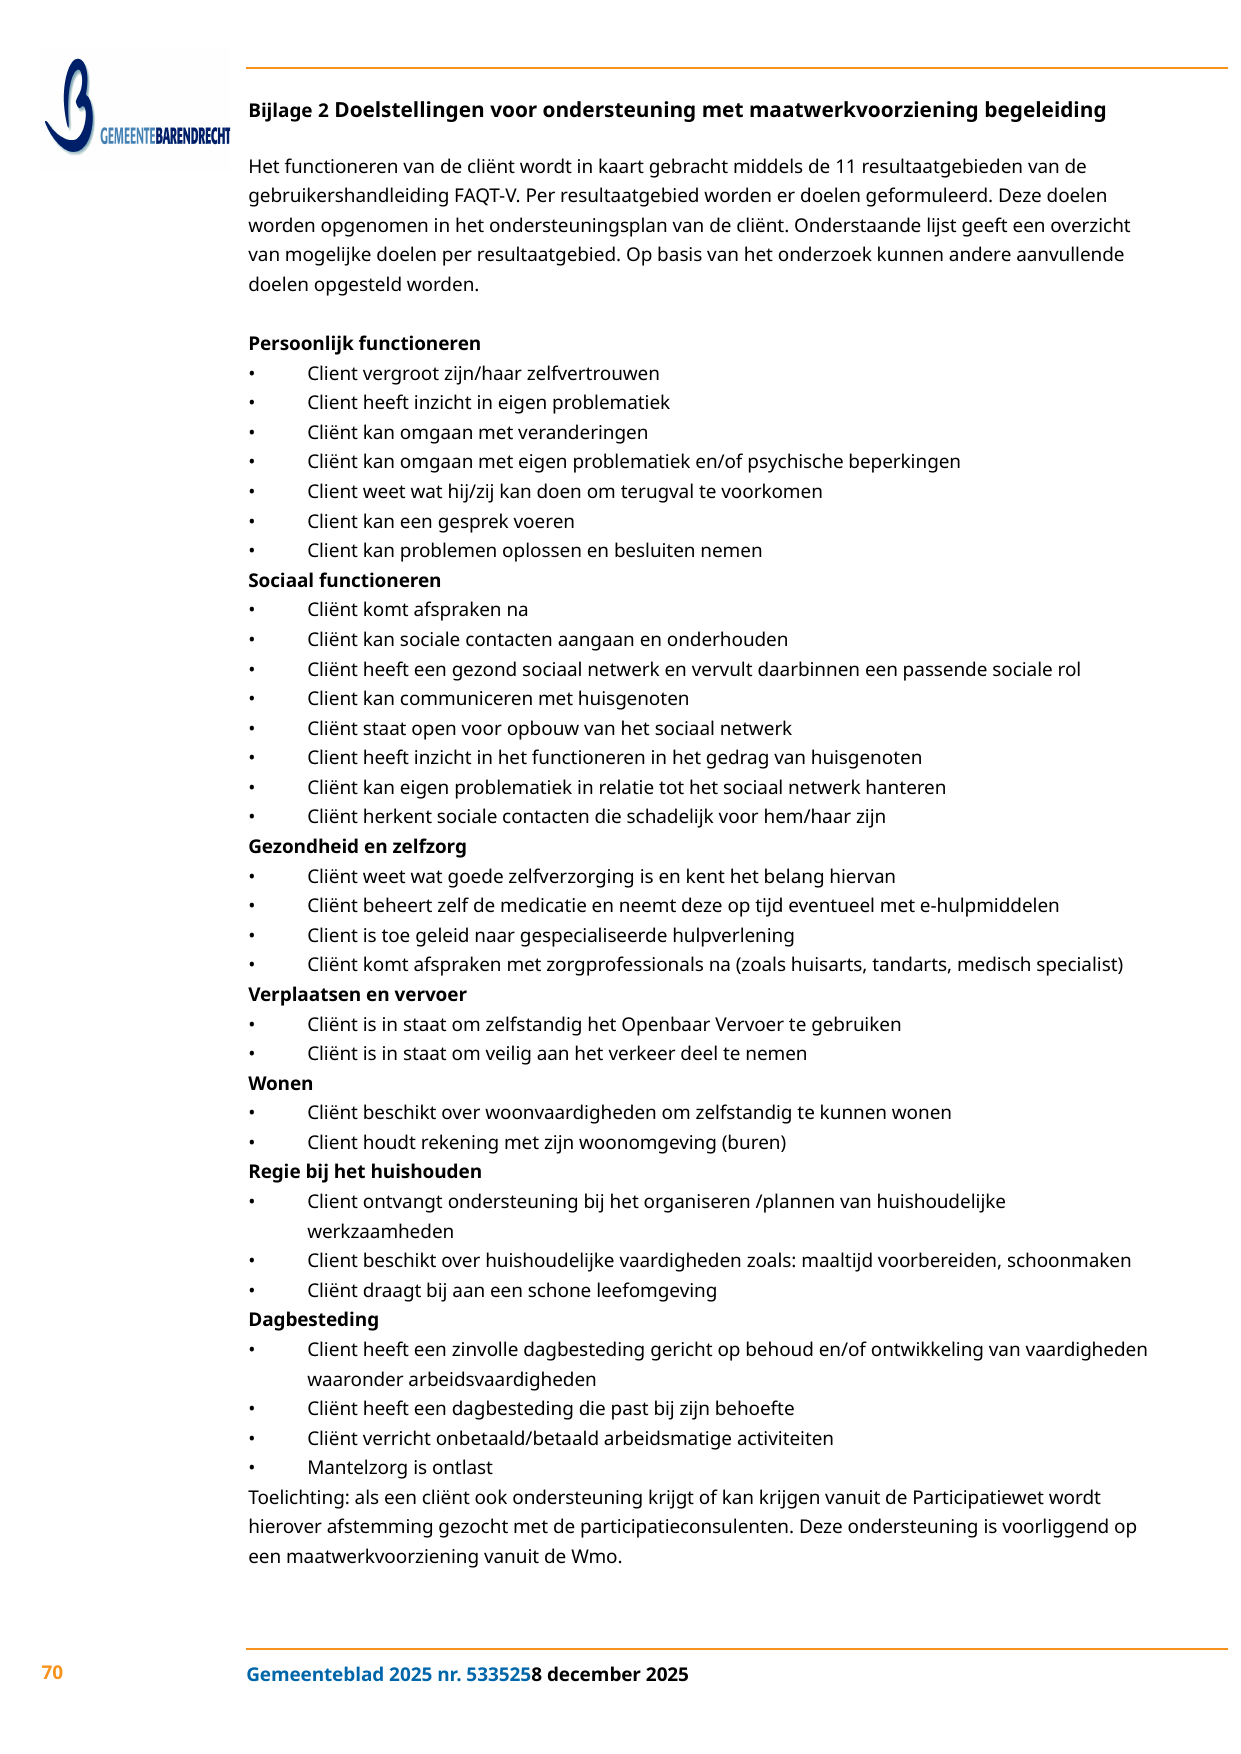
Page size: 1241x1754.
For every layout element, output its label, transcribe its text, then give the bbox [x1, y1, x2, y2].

list Client heeft inzicht in eigen problematiek [248, 389, 1152, 415]
list Cliënt kan omgaan met eigen problematiek en/of psychische beperkingen [248, 449, 1152, 474]
list Client ontvangt ondersteuning bij het organiseren /plannen van huishoudelijke werkzaamheden [248, 1188, 1152, 1244]
text Het functioneren van de cliënt wordt in kaart gebracht middels de 11 resultaatgebieden van de gebruikershandleiding FAQT-V. Per resultaatgebied worden er doelen geformuleerd. Deze doelen worden opgenomen in het ondersteuningsplan van de cliënt. Onderstaande lijst geeft een overzicht van mogelijke doelen per resultaatgebied. Op basis van het onderzoek kunnen andere aanvullende doelen opgesteld worden. [248, 153, 1152, 297]
list Client beschikt over huishoudelijke vaardigheden zoals: maaltijd voorbereiden, schoonmaken [248, 1247, 1152, 1273]
text Bijlage 2 Doelstellingen voor ondersteuning met maatwerkvoorziening begeleiding [248, 95, 1152, 123]
list Client heeft een zinvolle dagbesteding gericht op behoud en/of ontwikkeling van vaardigheden waaronder arbeidsvaardigheden [248, 1336, 1152, 1392]
list Cliënt is in staat om veilig aan het verkeer deel te nemen [248, 1040, 1152, 1066]
text Persoonlijk functioneren [248, 330, 1152, 356]
list Mantelzorg is ontlast [248, 1454, 1152, 1480]
list Cliënt komt afspraken na [248, 597, 1152, 622]
list Cliënt komt afspraken met zorgprofessionals na (zoals huisarts, tandarts, medisch specialist) [248, 952, 1152, 977]
text Toelichting: als een cliënt ook ondersteuning krijgt of kan krijgen vanuit de Participatiewet wordt hierover afstemming gezocht met de participatieconsulenten. Deze ondersteuning is voorliggend op een maatwerkvoorziening vanuit de Wmo. [248, 1484, 1152, 1569]
list Client kan communiceren met huisgenoten [248, 685, 1152, 711]
list Cliënt verricht onbetaald/betaald arbeidsmatige activiteiten [248, 1425, 1152, 1451]
text Sociaal functioneren [248, 567, 1152, 593]
list Cliënt beschikt over woonvaardigheden om zelfstandig te kunnen wonen [248, 1099, 1152, 1125]
list Client kan problemen oplossen en besluiten nemen [248, 537, 1152, 563]
text Gezondheid en zelfzorg [248, 833, 1152, 859]
list Client houdt rekening met zijn woonomgeving (buren) [248, 1129, 1152, 1155]
list Cliënt beheert zelf de medicatie en neemt deze op tijd eventueel met e-hulpmiddelen [248, 892, 1152, 918]
text Wonen [248, 1070, 1152, 1096]
picture [41, 47, 231, 172]
list Cliënt draagt bij aan een schone leefomgeving [248, 1277, 1152, 1303]
list Cliënt kan sociale contacten aangaan en onderhouden [248, 626, 1152, 652]
list Cliënt heeft een dagbesteding die past bij zijn behoefte [248, 1395, 1152, 1421]
list Cliënt herkent sociale contacten die schadelijk voor hem/haar zijn [248, 804, 1152, 829]
list Client heeft inzicht in het functioneren in het gedrag van huisgenoten [248, 744, 1152, 770]
list Client weet wat hij/zij kan doen om terugval te voorkomen [248, 478, 1152, 504]
text Dagbesteding [248, 1307, 1152, 1332]
text Regie bij het huishouden [248, 1159, 1152, 1184]
list Client vergroot zijn/haar zelfvertrouwen [248, 360, 1152, 386]
list Client is toe geleid naar gespecialiseerde hulpverlening [248, 922, 1152, 948]
text Verplaatsen en vervoer [248, 981, 1152, 1007]
list Cliënt staat open voor opbouw van het sociaal netwerk [248, 715, 1152, 741]
list Cliënt kan omgaan met veranderingen [248, 419, 1152, 445]
list Cliënt kan eigen problematiek in relatie tot het sociaal netwerk hanteren [248, 774, 1152, 800]
list Client kan een gesprek voeren [248, 508, 1152, 534]
list Cliënt heeft een gezond sociaal netwerk en vervult daarbinnen een passende sociale rol [248, 656, 1152, 682]
list Cliënt is in staat om zelfstandig het Openbaar Vervoer te gebruiken [248, 1011, 1152, 1037]
list Cliënt weet wat goede zelfverzorging is en kent het belang hiervan [248, 863, 1152, 889]
